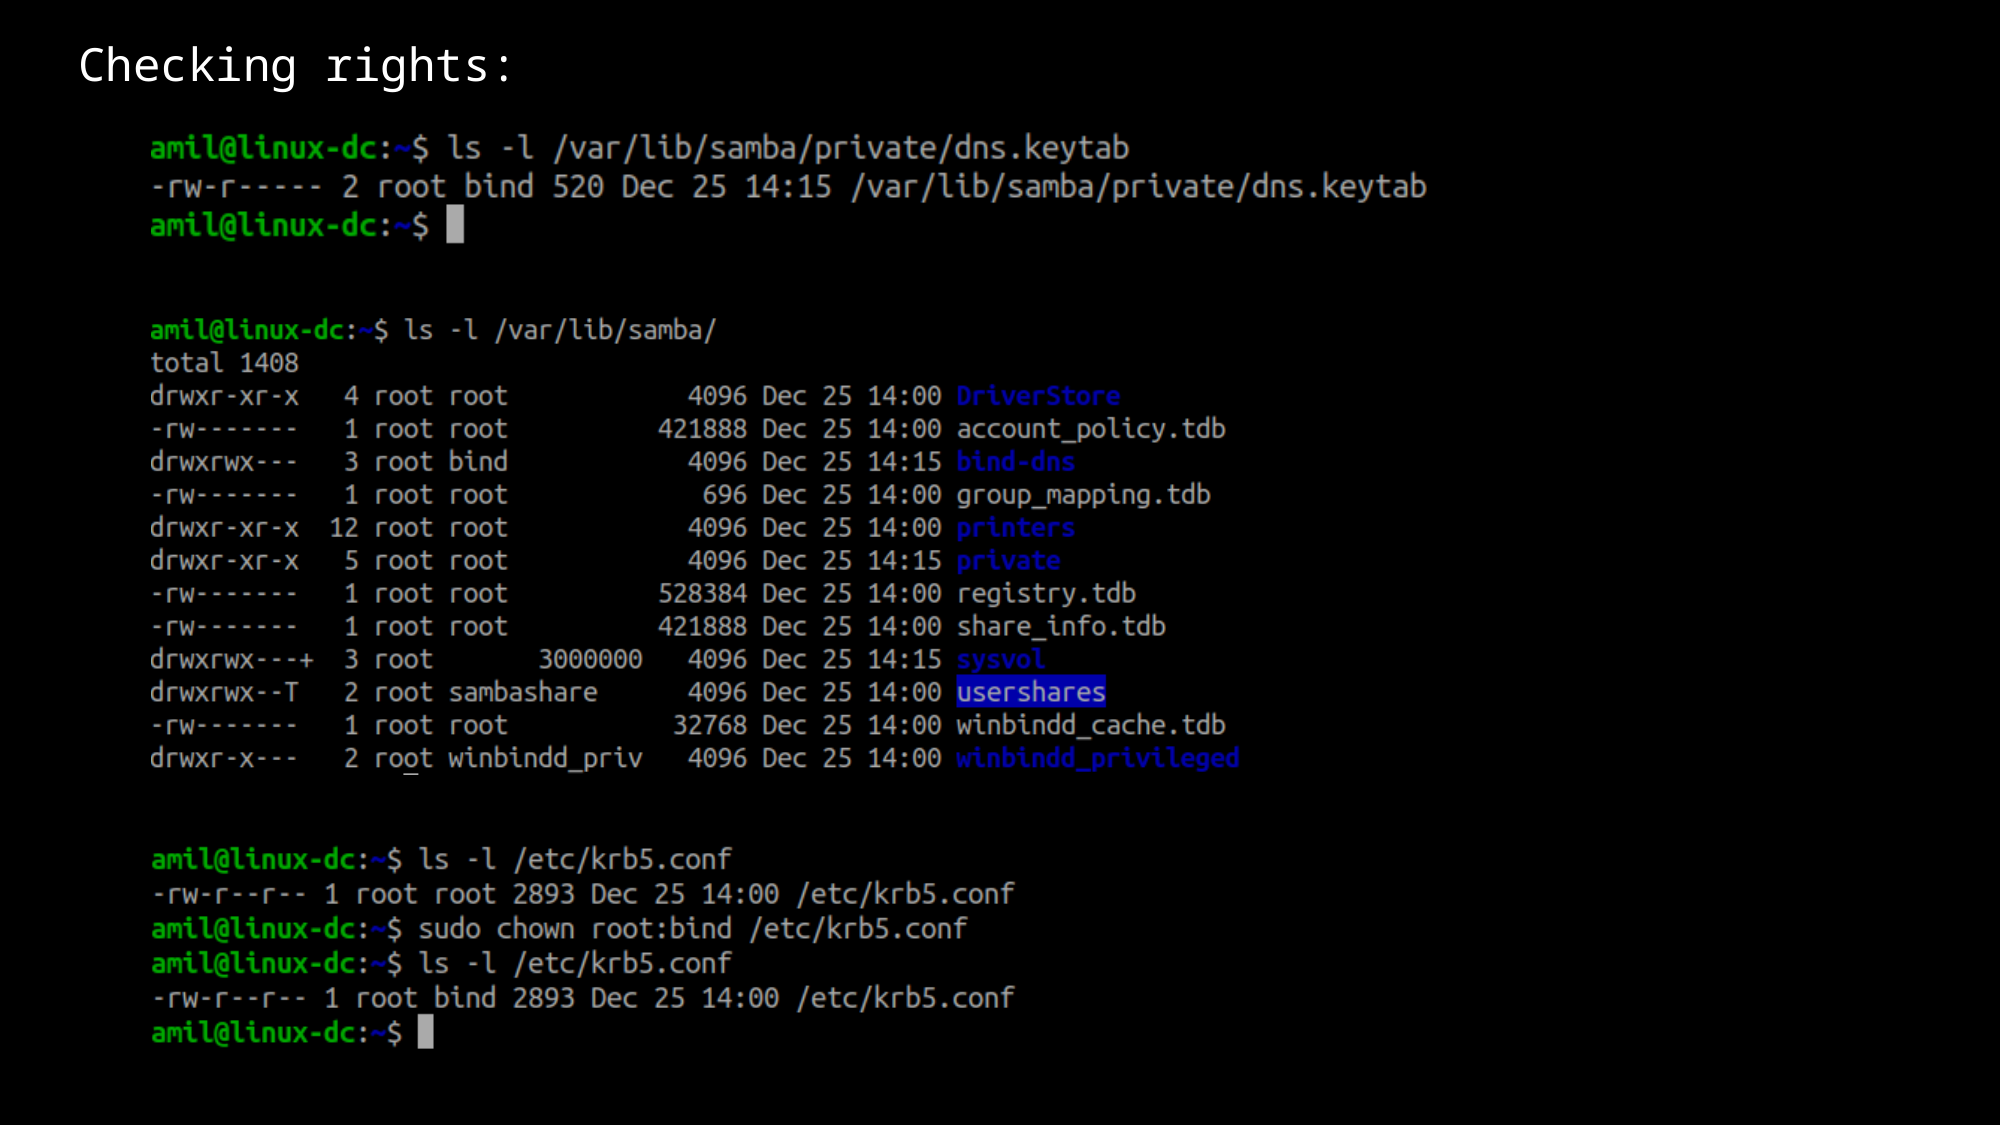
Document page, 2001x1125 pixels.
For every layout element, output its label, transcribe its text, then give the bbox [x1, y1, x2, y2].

picture [151, 131, 1483, 247]
picture [151, 314, 1311, 775]
picture [151, 841, 1100, 1060]
text_box Checking rights: [63, 28, 805, 99]
